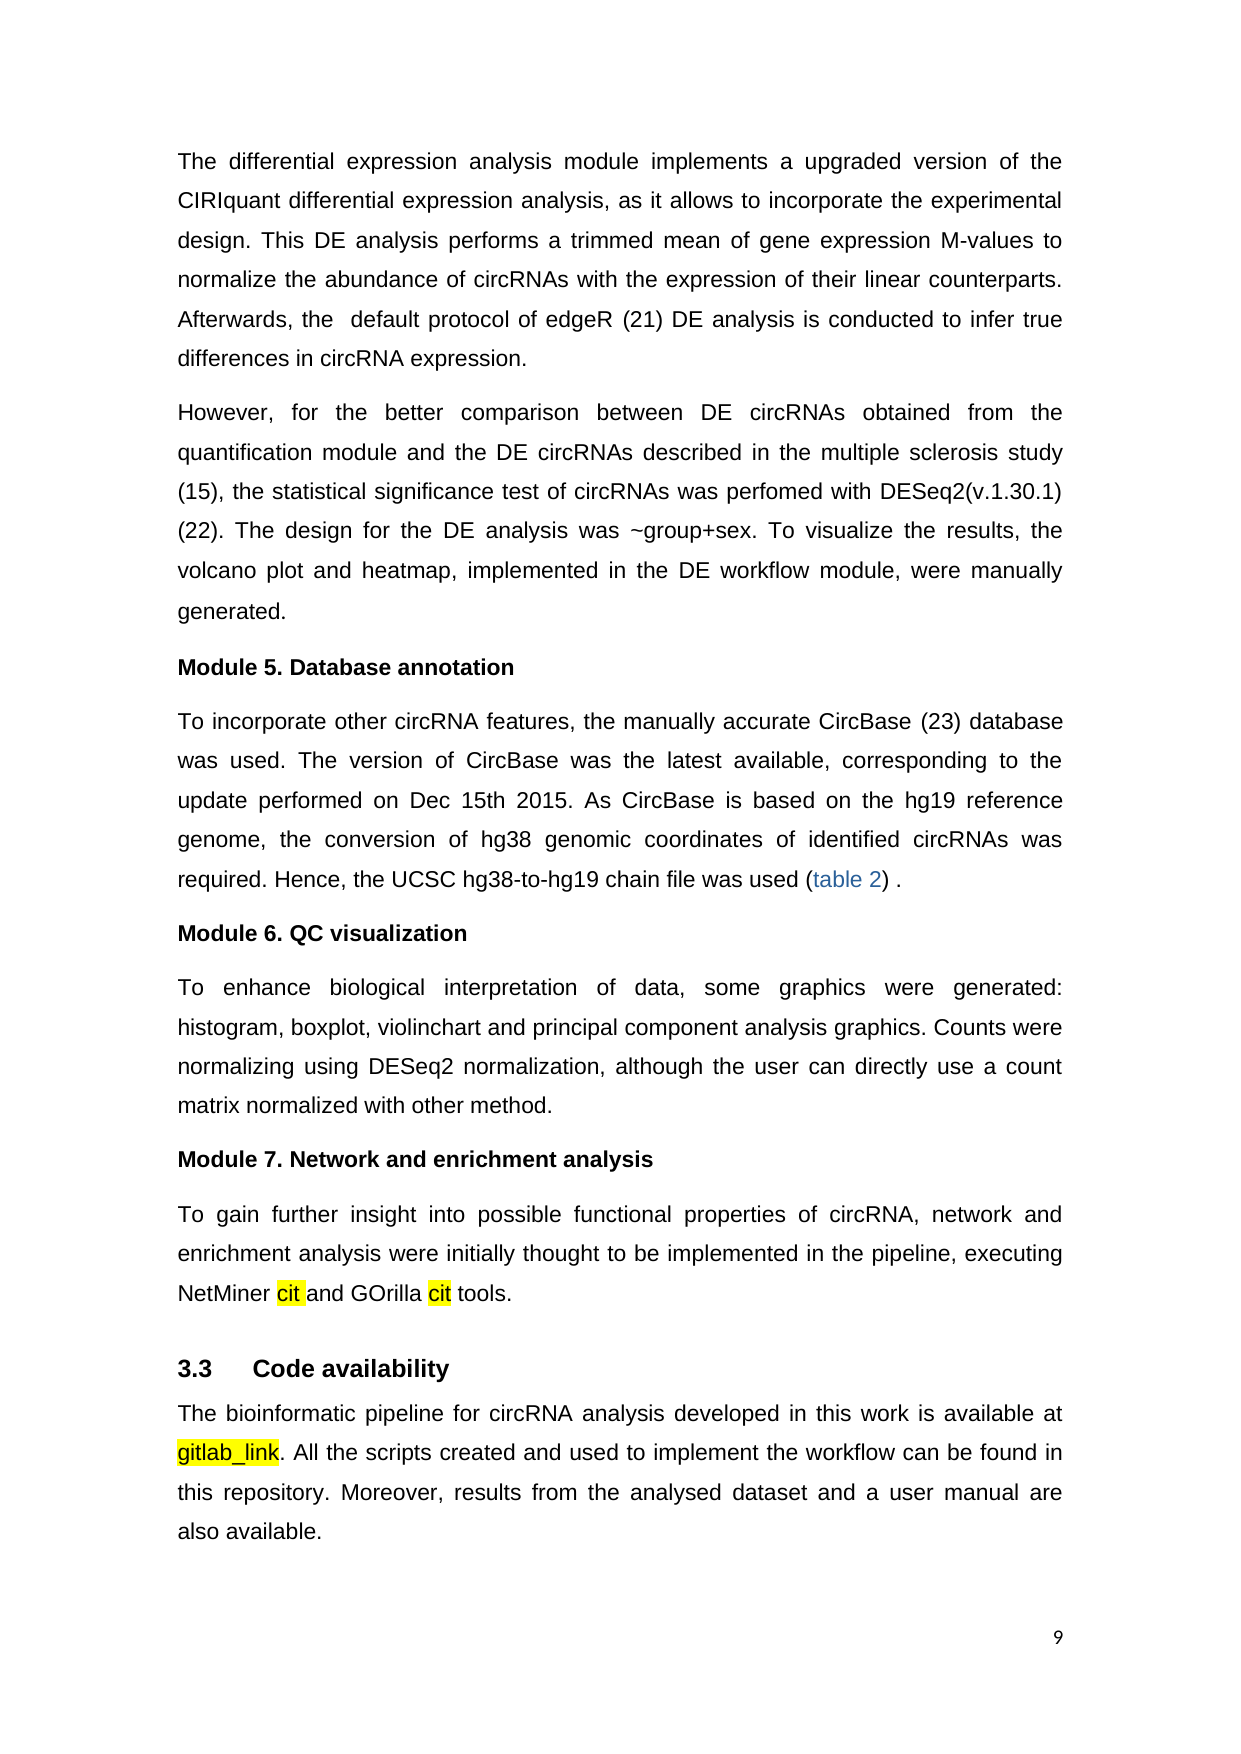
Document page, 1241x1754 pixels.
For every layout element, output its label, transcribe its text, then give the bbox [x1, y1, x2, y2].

text To enhance biological interpretation of data, some graphics were generated: histogram, boxplot, violinchart and principal component analysis graphics. Counts were normalizing using DESeq2 normalization, although the user can directly use a count matrix normalized with other method. [177, 974, 1063, 1119]
text Module 7. Network and enrichment analysis [177, 1146, 1063, 1173]
text To gain further insight into possible functional properties of circRNA, network and enrichment analysis were initially thought to be implemented in the pipeline, executing NetMiner cit and GOrilla cit tools. [177, 1201, 1063, 1306]
text Module 6. QC visualization [177, 920, 1063, 946]
text The bioinformatic pipeline for circRNA analysis developed in this work is available at gitlab_link. All the scripts created and used to implement the workflow can be found in this repository. Moreover, results from the analysed dataset and a user manual are also available. [177, 1400, 1063, 1545]
text Module 5. Database annotation [177, 654, 1063, 680]
text To incorporate other circRNA features, the manually accurate CircBase (23)⁠ database was used. The version of CircBase was the latest available, corresponding to the update performed on Dec 15th 2015. As CircBase is based on the hg19 reference genome, the conversion of hg38 genomic coordinates of identified circRNAs was required. Hence, the UCSC hg38-to-hg19 chain file was used (table 2) . [177, 708, 1063, 892]
text However, for the better comparison between DE circRNAs obtained from the quantification module and the DE circRNAs described in the multiple sclerosis study (15)⁠, the statistical significance test of circRNAs was perfomed with DESeq2(v.1.30.1) (22)⁠. The design for the DE analysis was ~group+sex. To visualize the results, the volcano plot and heatmap, implemented in the DE workflow module, were manually generated. [177, 399, 1063, 625]
text The differential expression analysis module implements a upgraded version of the CIRIquant differential expression analysis, as it allows to incorporate the experimental design. This DE analysis performs a trimmed mean of gene expression M-values to normalize the abundance of circRNAs with the expression of their linear counterparts. Afterwards, the default protocol of edgeR (21)⁠ DE analysis is conducted to infer true differences in circRNA expression. [177, 148, 1063, 371]
subtitle Code availability [177, 1354, 1063, 1383]
